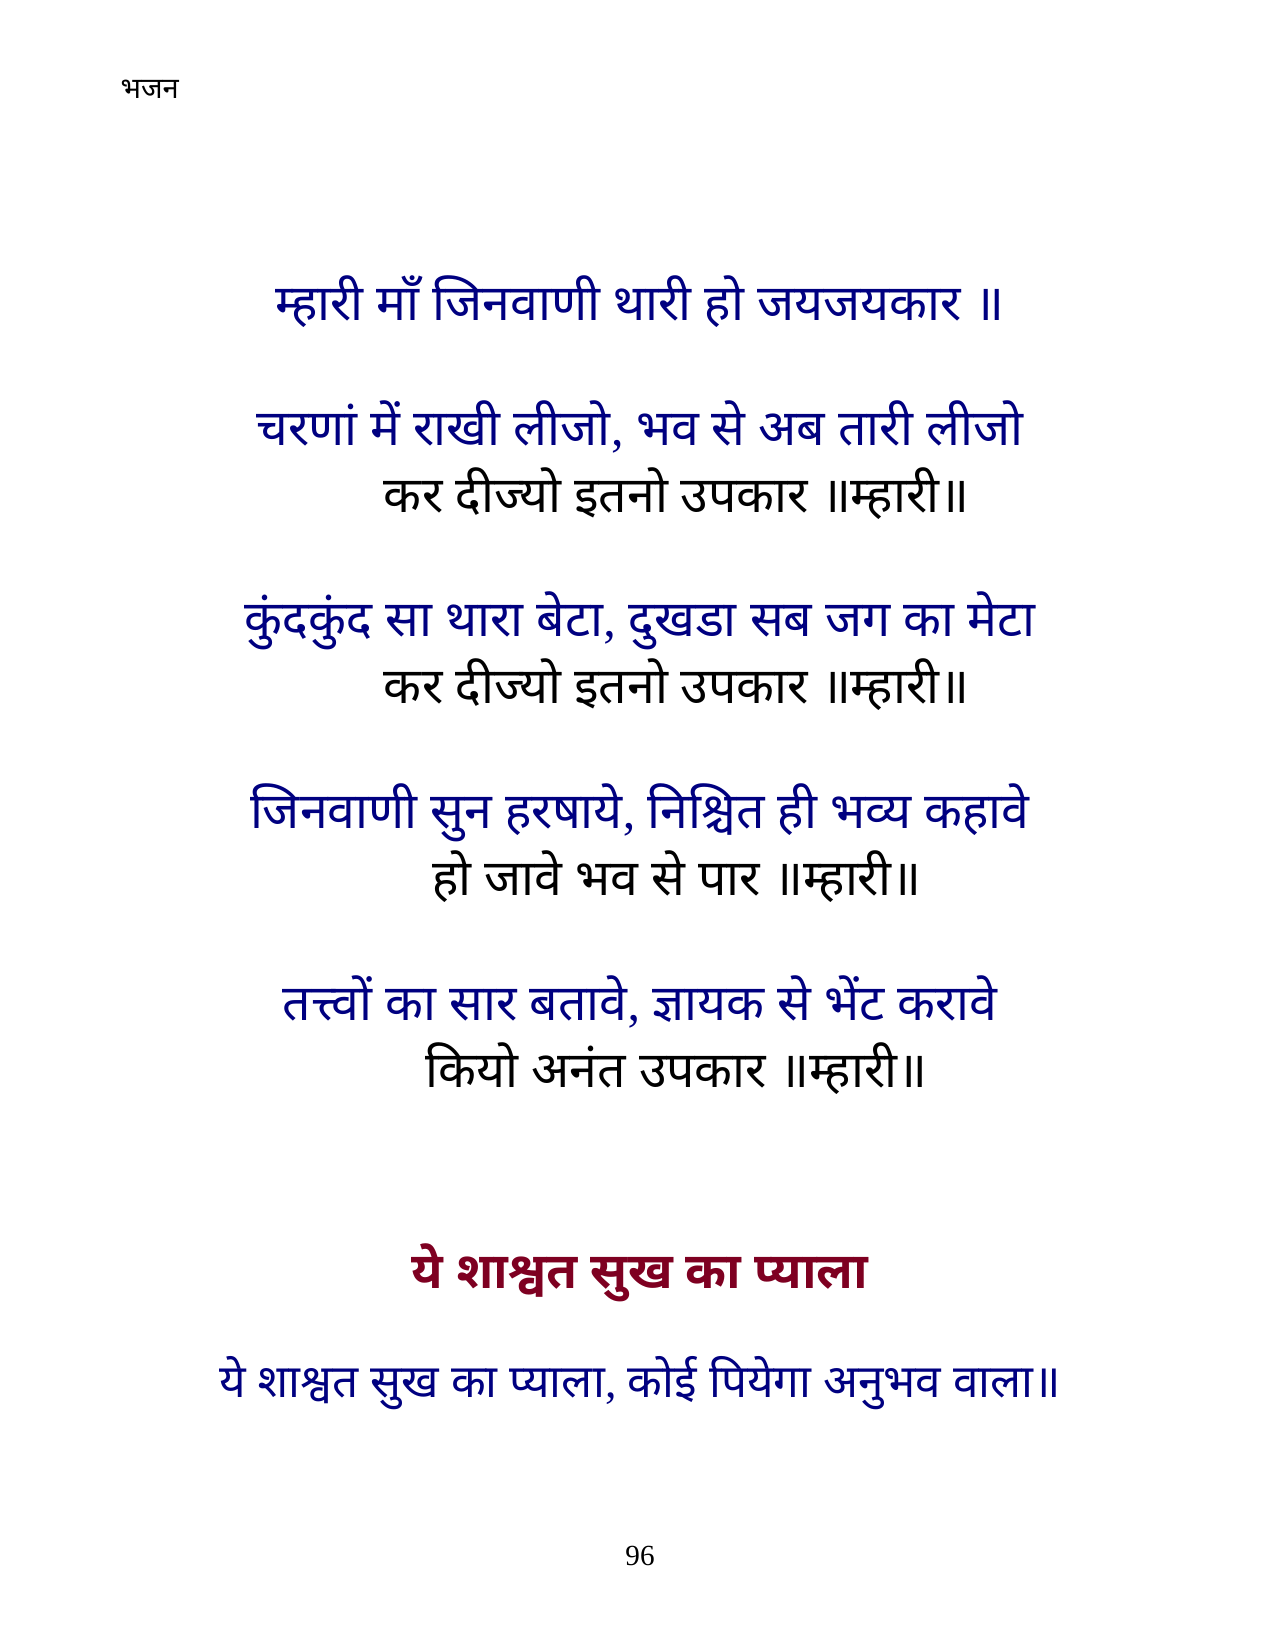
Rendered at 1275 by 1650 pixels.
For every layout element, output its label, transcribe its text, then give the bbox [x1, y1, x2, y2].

text ये शाश्वत सुख का प्याला [83, 1244, 1196, 1309]
text कर दीज्यो इतनो उपकार ॥म्हारी॥ [83, 657, 1196, 724]
text कुंदकुंद सा थारा बेटा, दुखडा सब जग का मेटा [83, 590, 1196, 657]
text तत्त्वों का सार बतावे, ज्ञायक से भेंट करावे [83, 973, 1196, 1041]
text म्हारी माँ जिनवाणी थारी हो जयजयकार ॥ [83, 276, 1196, 341]
text हो जावे भव से पार ॥म्हारी॥ [83, 849, 1196, 916]
text कर दीज्यो इतनो उपकार ॥म्हारी॥ [83, 466, 1196, 533]
text ये शाश्वत सुख का प्याला, कोई पियेगा अनुभव वाला॥ [83, 1355, 1196, 1416]
text चरणां में राखी लीजो, भव से अब तारी लीजो [83, 398, 1196, 466]
text कियो अनंत उपकार ॥म्हारी॥ [83, 1041, 1196, 1108]
text जिनवाणी सुन हरषाये, निश्चित ही भव्य कहावे [83, 782, 1196, 849]
